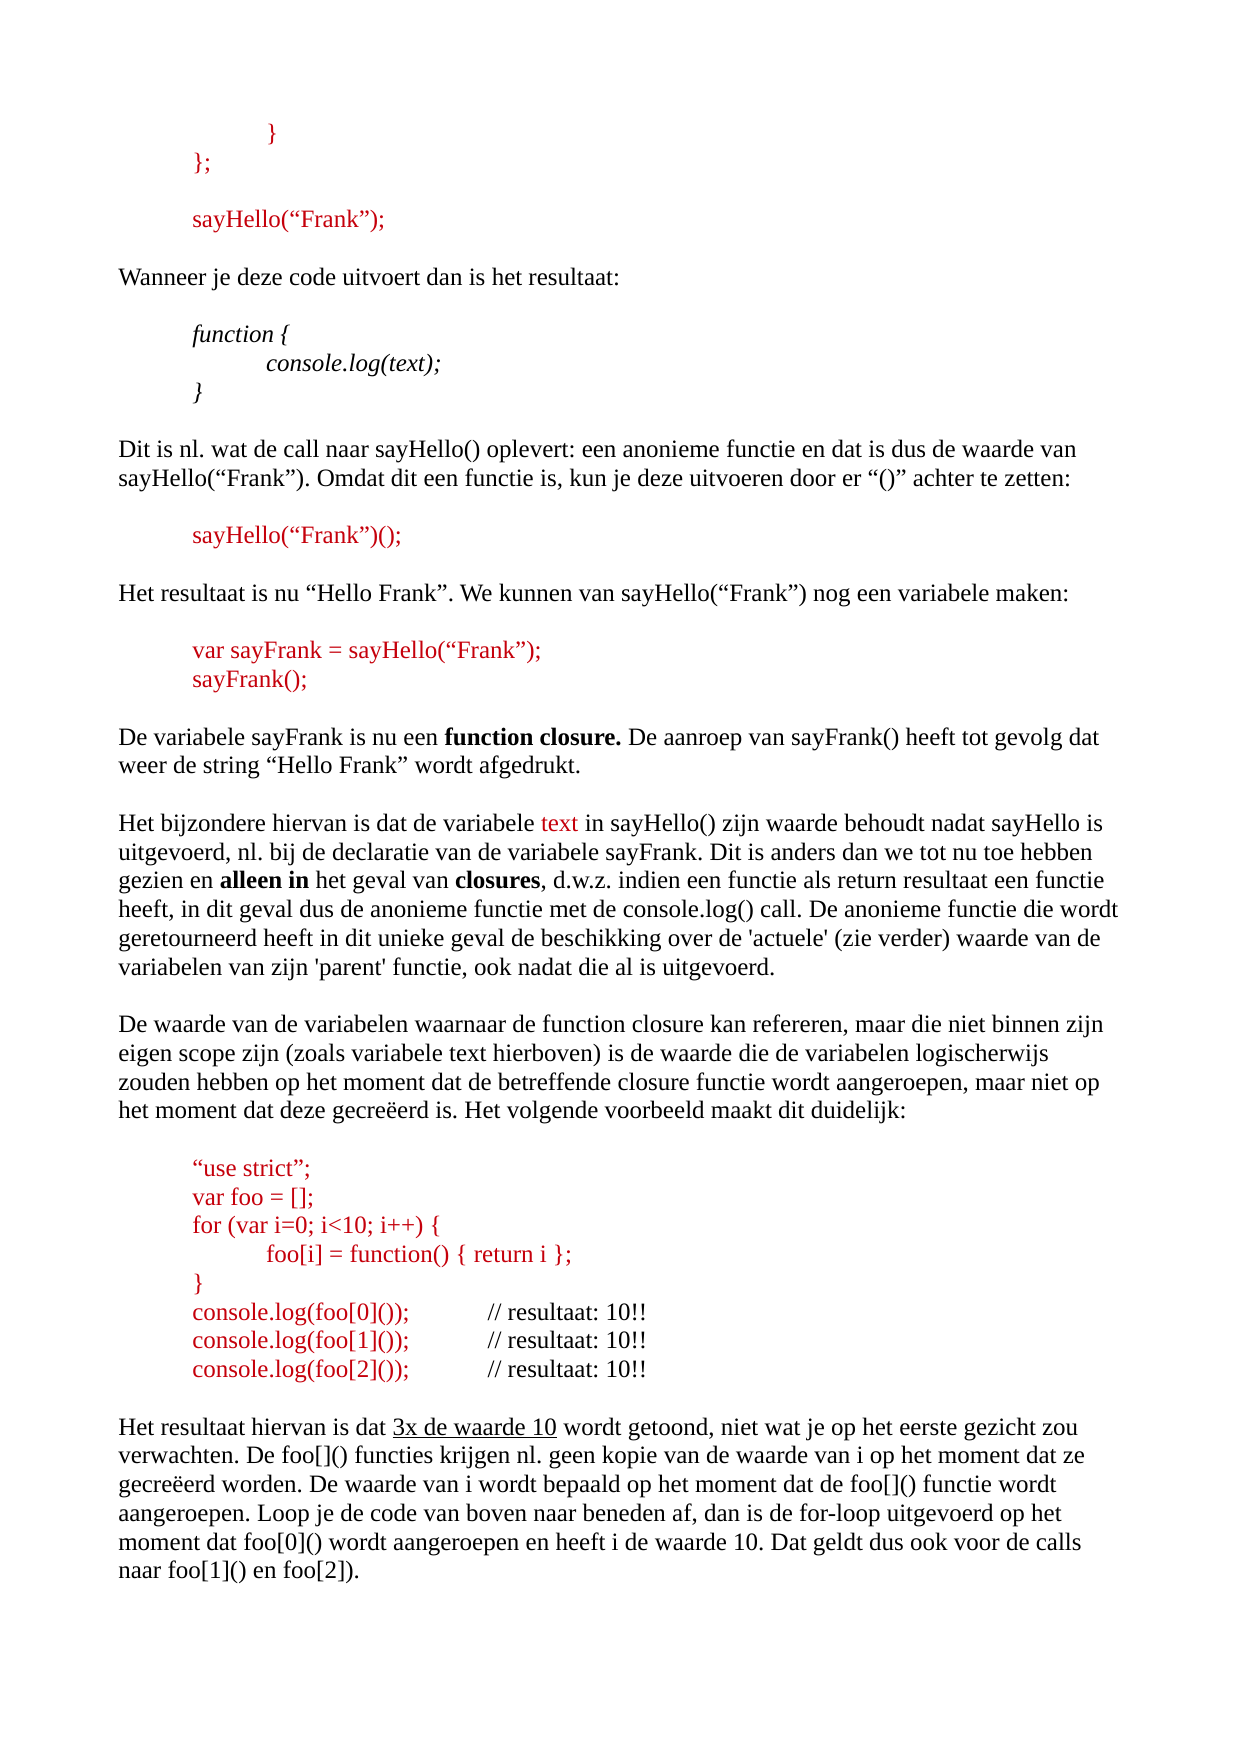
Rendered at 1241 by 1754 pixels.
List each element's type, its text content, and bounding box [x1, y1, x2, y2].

text Het resultaat is nu “Hello Frank”. We kunnen van sayHello(“Frank”) nog een variabele maken: [118, 578, 1122, 607]
text function { [118, 319, 1122, 348]
text } [118, 1268, 1122, 1297]
text “use strict”; [118, 1153, 1122, 1182]
text console.log(foo[2]()); // resultaat: 10!! [118, 1354, 1122, 1383]
text sayHello(“Frank”)(); [118, 521, 1122, 549]
text console.log(text); [118, 348, 1122, 377]
text De variabele sayFrank is nu een function closure. De aanroep van sayFrank() heeft tot gevolg dat weer de string “Hello Frank” wordt afgedrukt. [118, 722, 1122, 779]
text } [118, 118, 1122, 147]
text De waarde van de variabelen waarnaar de function closure kan refereren, maar die niet binnen zijn eigen scope zijn (zoals variabele text hierboven) is de waarde die de variabelen logischerwijs zouden hebben op het moment dat de betreffende closure functie wordt aangeroepen, maar niet op het moment dat deze gecreëerd is. Het volgende voorbeeld maakt dit duidelijk: [118, 1009, 1122, 1124]
text var foo = []; [118, 1182, 1122, 1211]
text foo[i] = function() { return i }; [118, 1239, 1122, 1268]
text var sayFrank = sayHello(“Frank”); [118, 636, 1122, 664]
text console.log(foo[0]()); // resultaat: 10!! [118, 1297, 1122, 1326]
text Het resultaat hiervan is dat 3x de waarde 10 wordt getoond, niet wat je op het eerste gezicht zou verwachten. De foo[]() functies krijgen nl. geen kopie van de waarde van i op het moment dat ze gecreëerd worden. De waarde van i wordt bepaald op het moment dat de foo[]() functie wordt aangeroepen. Loop je de code van boven naar beneden af, dan is de for-loop uitgevoerd op het moment dat foo[0]() wordt aangeroepen en heeft i de waarde 10. Dat geldt dus ook voor de calls naar foo[1]() en foo[2]). [118, 1412, 1122, 1584]
text for (var i=0; i<10; i++) { [118, 1211, 1122, 1239]
text Het bijzondere hiervan is dat de variabele text in sayHello() zijn waarde behoudt nadat sayHello is uitgevoerd, nl. bij de declaratie van de variabele sayFrank. Dit is anders dan we tot nu toe hebben gezien en alleen in het geval van closures, d.w.z. indien een functie als return resultaat een functie heeft, in dit geval dus de anonieme functie met de console.log() call. De anonieme functie die wordt geretourneerd heeft in dit unieke geval de beschikking over de 'actuele' (zie verder) waarde van de variabelen van zijn 'parent' functie, ook nadat die al is uitgevoerd. [118, 808, 1122, 981]
text sayFrank(); [118, 664, 1122, 693]
text sayHello(“Frank”); [118, 204, 1122, 233]
text }; [118, 147, 1122, 176]
text Dit is nl. wat de call naar sayHello() oplevert: een anonieme functie en dat is dus de waarde van sayHello(“Frank”). Omdat dit een functie is, kun je deze uitvoeren door er “()” achter te zetten: [118, 434, 1122, 492]
text console.log(foo[1]()); // resultaat: 10!! [118, 1326, 1122, 1354]
text Wanneer je deze code uitvoert dan is het resultaat: [118, 262, 1122, 291]
text } [118, 377, 1122, 406]
